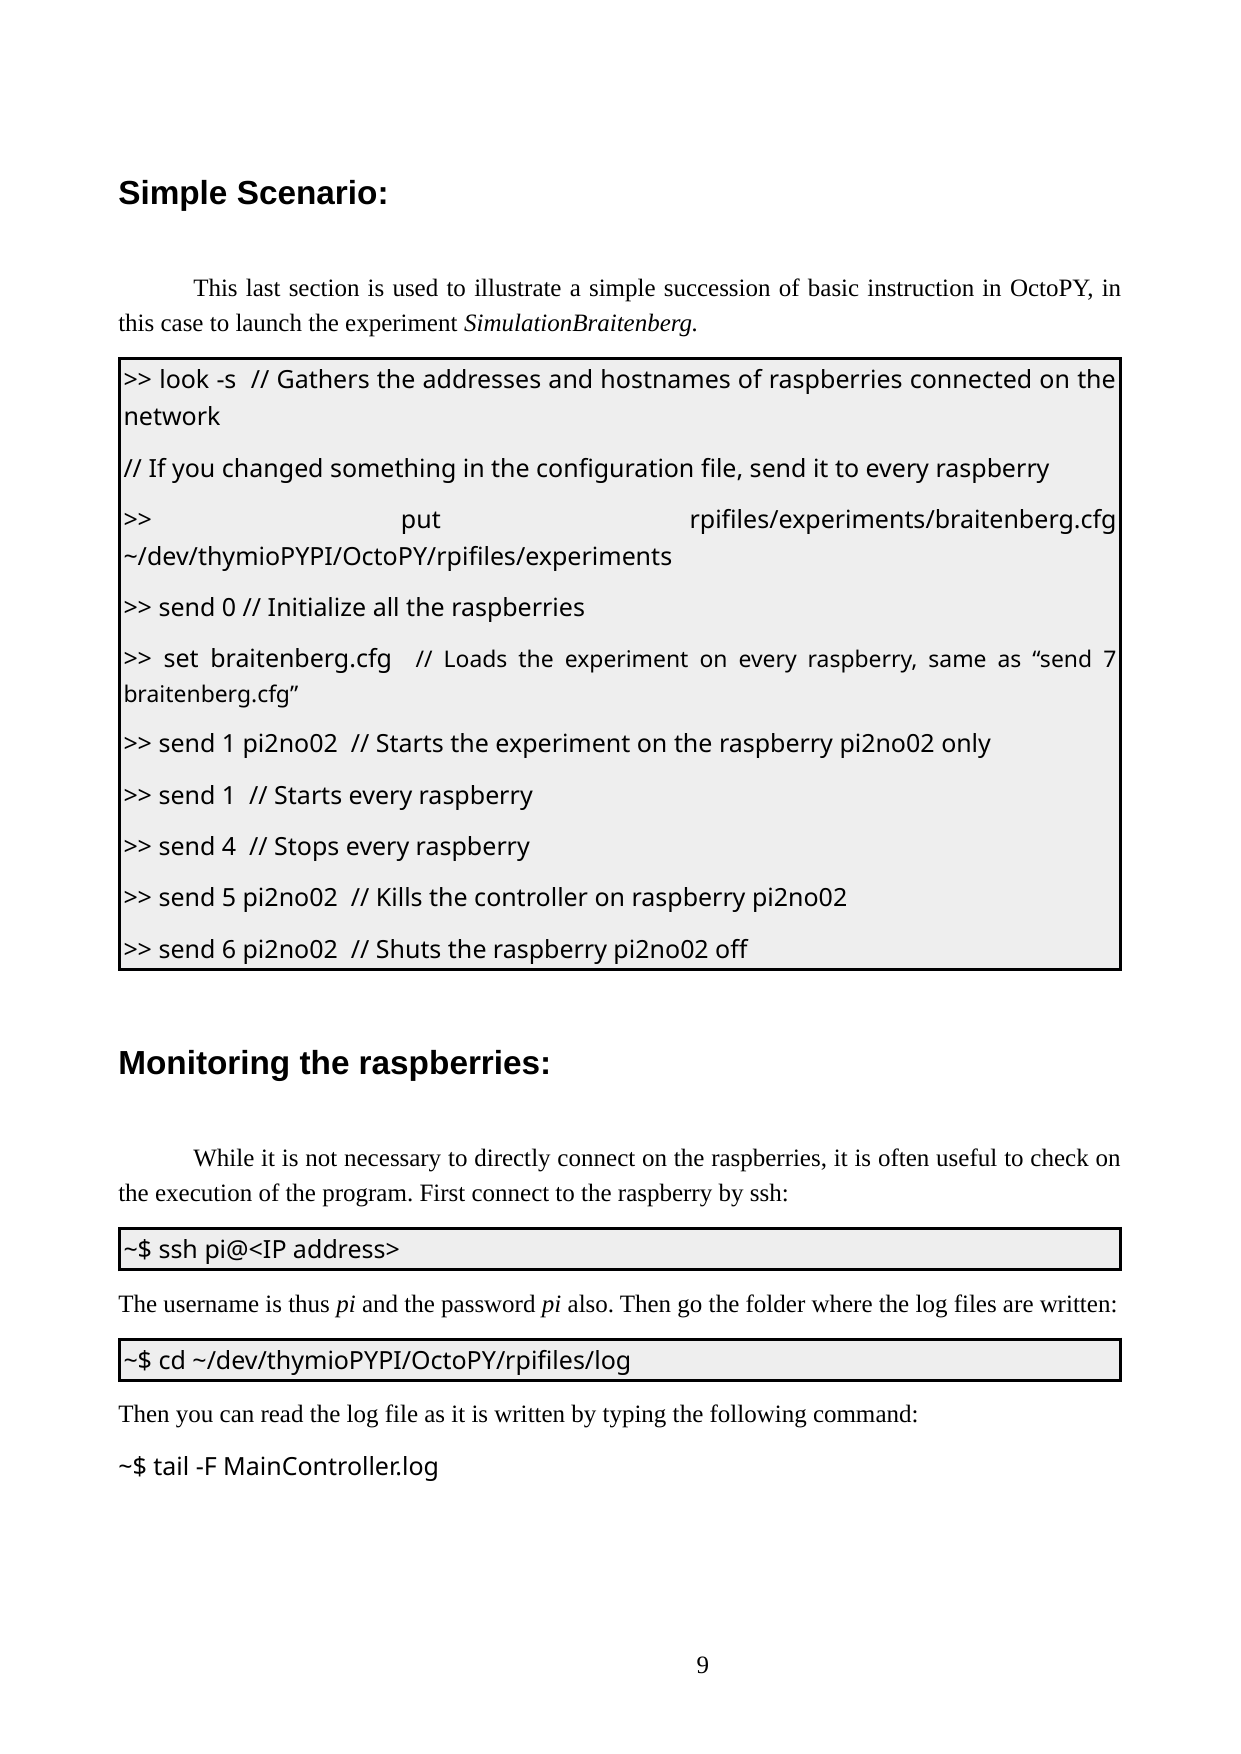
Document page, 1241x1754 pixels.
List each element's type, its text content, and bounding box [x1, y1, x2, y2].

text ~$ cd ~/dev/thymioPYPI/OctoPY/rpifiles/log [121, 1341, 1119, 1379]
text >> send 1 // Starts every raspberry [121, 772, 1119, 811]
text >> put rpifiles/experiments/braitenberg.cfg ~/dev/thymioPYPI/OctoPY/rpifiles/experiments [121, 496, 1119, 572]
text ~$ tail -F MainController.log [118, 1448, 1122, 1483]
text // If you changed something in the configuration file, send it to every raspberry [121, 445, 1119, 484]
text >> send 4 // Stops every raspberry [121, 823, 1119, 863]
text The username is thus pi and the password pi also. Then go the folder where the log files are written: [118, 1289, 1122, 1317]
text >> set braitenberg.cfg // Loads the experiment on every raspberry, same as “send 7 braitenberg.cfg” [121, 636, 1119, 709]
text >> send 0 // Initialize all the raspberries [121, 584, 1119, 624]
text While it is not necessary to directly connect on the raspberries, it is often useful to check on the execution of the program. First connect to the raspberry by ssh: [118, 1143, 1122, 1207]
text This last section is used to illustrate a simple succession of basic instruction in OctoPY, in this case to launch the experiment SimulationBraitenberg. [118, 273, 1122, 337]
text >> send 6 pi2no02 // Shuts the raspberry pi2no02 off [121, 926, 1119, 968]
text >> send 1 pi2no02 // Starts the experiment on the raspberry pi2no02 only [121, 721, 1119, 760]
text >> look -s // Gathers the addresses and hostnames of raspberries connected on the network [121, 360, 1119, 433]
subtitle Monitoring the raspberries: [118, 1043, 1122, 1082]
text Then you can read the log file as it is written by typing the following command: [118, 1399, 1122, 1428]
text >> send 5 pi2no02 // Kills the controller on raspberry pi2no02 [121, 875, 1119, 914]
subtitle Simple Scenario: [118, 173, 1122, 212]
text ~$ ssh pi@<IP address> [121, 1230, 1119, 1268]
